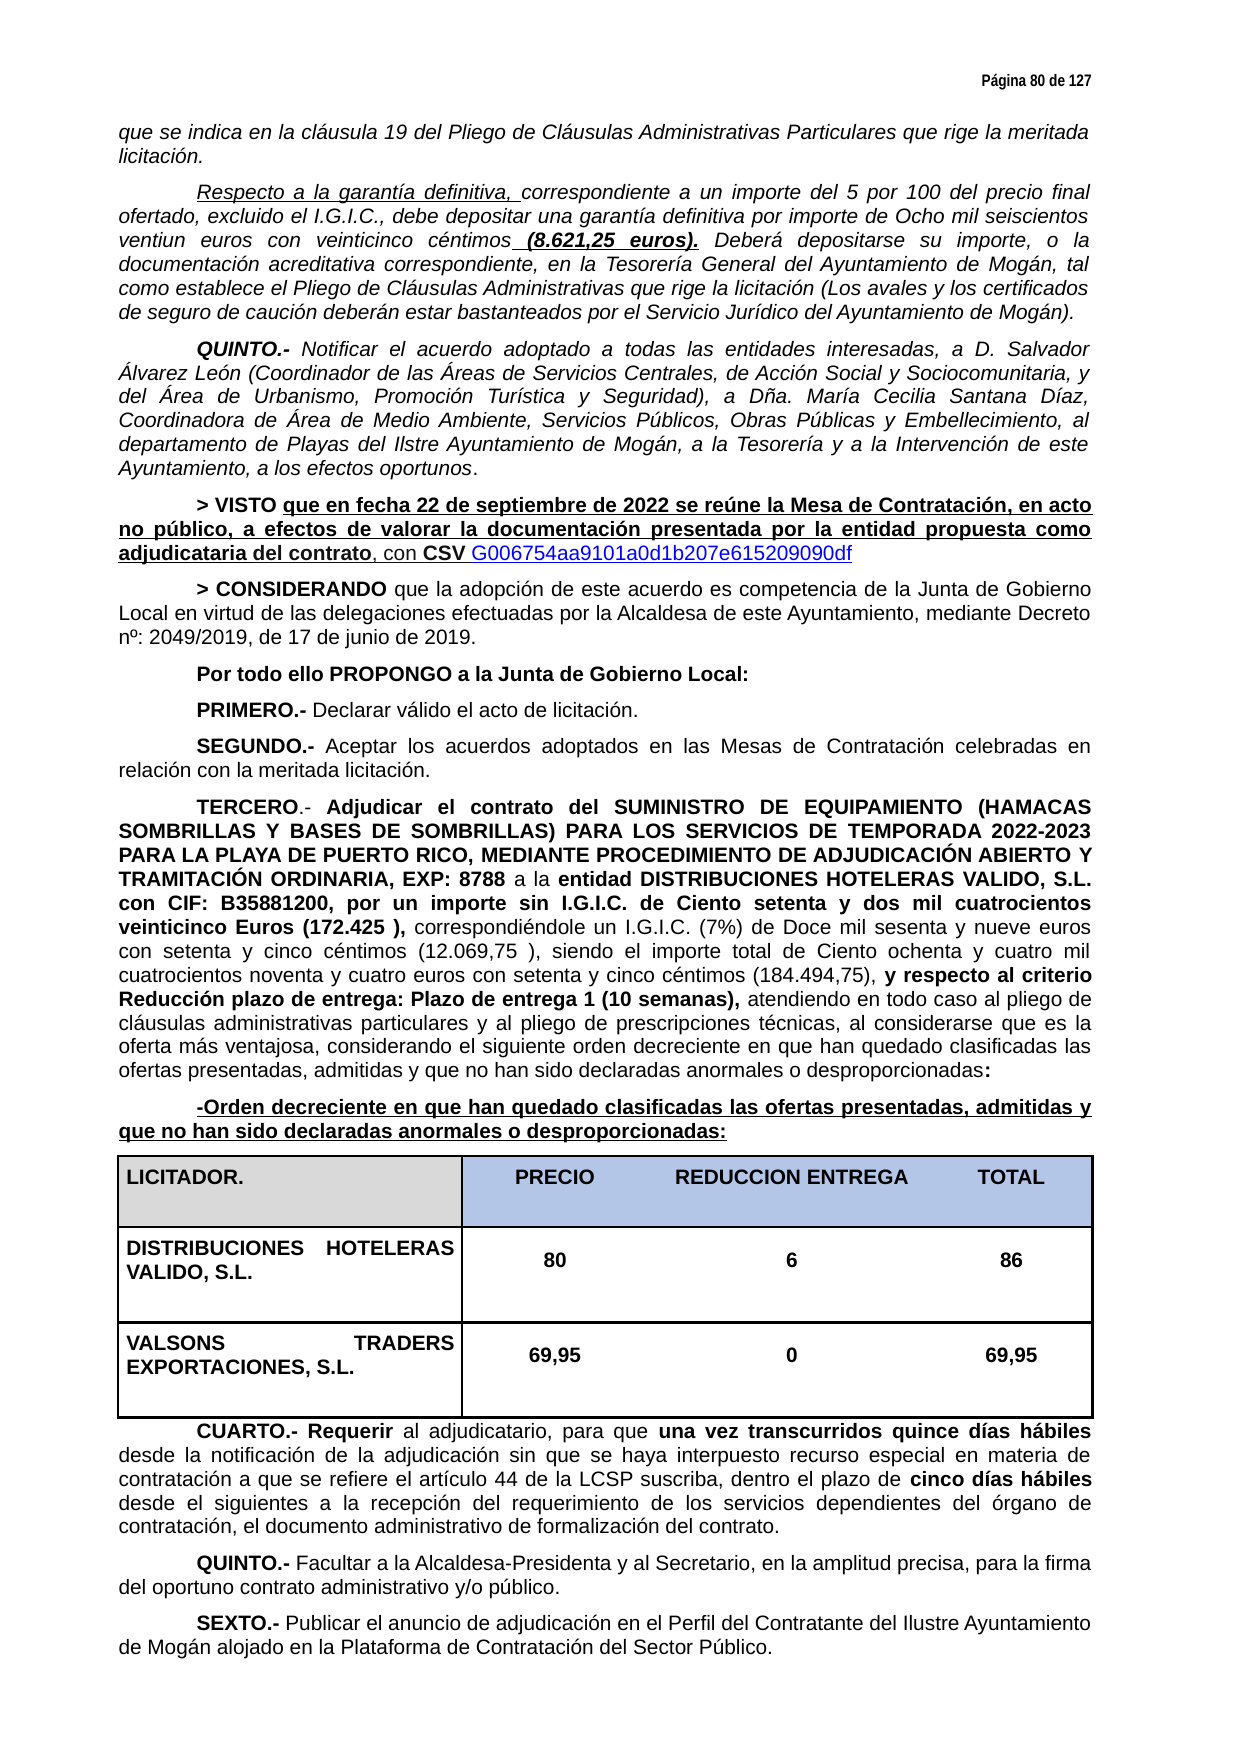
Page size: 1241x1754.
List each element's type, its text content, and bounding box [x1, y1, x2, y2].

table_header LICITADOR. [119, 1157, 461, 1226]
text > VISTO que en fecha 22 de septiembre de 2022 se reúne la Mesa de Contratación, en acto no público, a efectos de valorar la documentación presentada por la entidad propuesta como [118, 493, 1092, 538]
table_cell 69,95 [463, 1324, 653, 1416]
text CUARTO.- Requerir al adjudicatario, para que una vez transcurridos quince días hábiles desde la notificación de la adjudicación sin que se haya interpuesto recurso especial en materia de contratación a que se refiere el artículo 44 de la LCSP suscriba, dentro el plazo de cinco días hábiles desde el siguientes a la recepción del requerimiento de los servicios dependientes del órgano de contratación, el documento administrativo de formalización del contrato. [118, 1419, 1092, 1538]
text SEXTO.- Publicar el anuncio de adjudicación en el Perfil del Contratante del Ilustre Ayuntamiento de Mogán alojado en la Plataforma de Contratación del Sector Público. [118, 1611, 1092, 1659]
text QUINTO.- Notificar el acuerdo adoptado a todas las entidades interesadas, a D. Salvador Álvarez León (Coordinador de las Áreas de Servicios Centrales, de Acción Social y Sociocomunitaria, y del Área de Urbanismo, Promoción Turística y Seguridad), a Dña. María Cecilia Santana Díaz, Coordinadora de Área de Medio Ambiente, Servicios Públicos, Obras Públicas y Embellecimiento, al departamento de Playas del Ilstre Ayuntamiento de Mogán, a la Tesorería y a la Intervención de este Ayuntamiento, a los efectos oportunos. [118, 336, 1092, 480]
text Por todo ello PROPONGO a la Junta de Gobierno Local: [118, 661, 1092, 685]
table_header PRECIO [463, 1157, 653, 1226]
text adjudicataria del contrato, con CSV G006754aa9101a0d1b207e615209090df [118, 539, 1092, 564]
table_cell DISTRIBUCIONES HOTELERAS VALIDO, S.L. [119, 1228, 461, 1321]
table_header TOTAL [936, 1157, 1091, 1226]
text QUINTO.- Facultar a la Alcaldesa-Presidenta y al Secretario, en la amplitud precisa, para la firma del oportuno contrato administrativo y/o público. [118, 1551, 1092, 1599]
table_cell 69,95 [936, 1324, 1091, 1416]
table_header REDUCCION ENTREGA [653, 1157, 936, 1226]
table_cell 80 [463, 1228, 653, 1321]
table_cell 0 [653, 1324, 936, 1416]
text -Orden decreciente en que han quedado clasificadas las ofertas presentadas, admitidas y que no han sido declaradas anormales o desproporcionadas: [118, 1095, 1092, 1143]
table_cell 86 [936, 1228, 1091, 1321]
text SEGUNDO.- Aceptar los acuerdos adoptados en las Mesas de Contratación celebradas en relación con la meritada licitación. [118, 734, 1092, 782]
text > CONSIDERANDO que la adopción de este acuerdo es competencia de la Junta de Gobierno Local en virtud de las delegaciones efectuadas por la Alcaldesa de este Ayuntamiento, mediante Decreto nº: 2049/2019, de 17 de junio de 2019. [118, 577, 1092, 649]
text PRIMERO.- Declarar válido el acto de licitación. [118, 698, 1092, 722]
text que se indica en la cláusula 19 del Pliego de Cláusulas Administrativas Particulares que rige la meritada licitación. [118, 120, 1092, 168]
table_cell 6 [653, 1228, 936, 1321]
text TERCERO.- Adjudicar el contrato del SUMINISTRO DE EQUIPAMIENTO (HAMACAS SOMBRILLAS Y BASES DE SOMBRILLAS) PARA LOS SERVICIOS DE TEMPORADA 2022-2023 PARA LA PLAYA DE PUERTO RICO, MEDIANTE PROCEDIMIENTO DE ADJUDICACIÓN ABIERTO Y TRAMITACIÓN ORDINARIA, EXP: 8788 a la entidad DISTRIBUCIONES HOTELERAS VALIDO, S.L. con CIF: B35881200, por un importe sin I.G.I.C. de Ciento setenta y dos mil cuatrocientos veinticinco Euros (172.425 ), correspondiéndole un I.G.I.C. (7%) de Doce mil sesenta y nueve euros con setenta y cinco céntimos (12.069,75 ), siendo el importe total de Ciento ochenta y cuatro mil cuatrocientos noventa y cuatro euros con setenta y cinco céntimos (184.494,75), y respecto al criterio Reducción plazo de entrega: Plazo de entrega 1 (10 semanas), atendiendo en todo caso al pliego de cláusulas administrativas particulares y al pliego de prescripciones técnicas, al considerarse que es la oferta más ventajosa, considerando el siguiente orden decreciente en que han quedado clasificadas las ofertas presentadas, admitidas y que no han sido declaradas anormales o desproporcionadas: [118, 795, 1092, 1082]
text Respecto a la garantía definitiva, correspondiente a un importe del 5 por 100 del precio final ofertado, excluido el I.G.I.C., debe depositar una garantía definitiva por importe de Ocho mil seiscientos ventiun euros con veinticinco céntimos (8.621,25 euros). Deberá depositarse su importe, o la documentación acreditativa correspondiente, en la Tesorería General del Ayuntamiento de Mogán, tal como establece el Pliego de Cláusulas Administrativas que rige la licitación (Los avales y los certificados de seguro de caución deberán estar bastanteados por el Servicio Jurídico del Ayuntamiento de Mogán). [118, 180, 1092, 324]
table_cell VALSONS TRADERS EXPORTACIONES, S.L. [119, 1324, 461, 1416]
